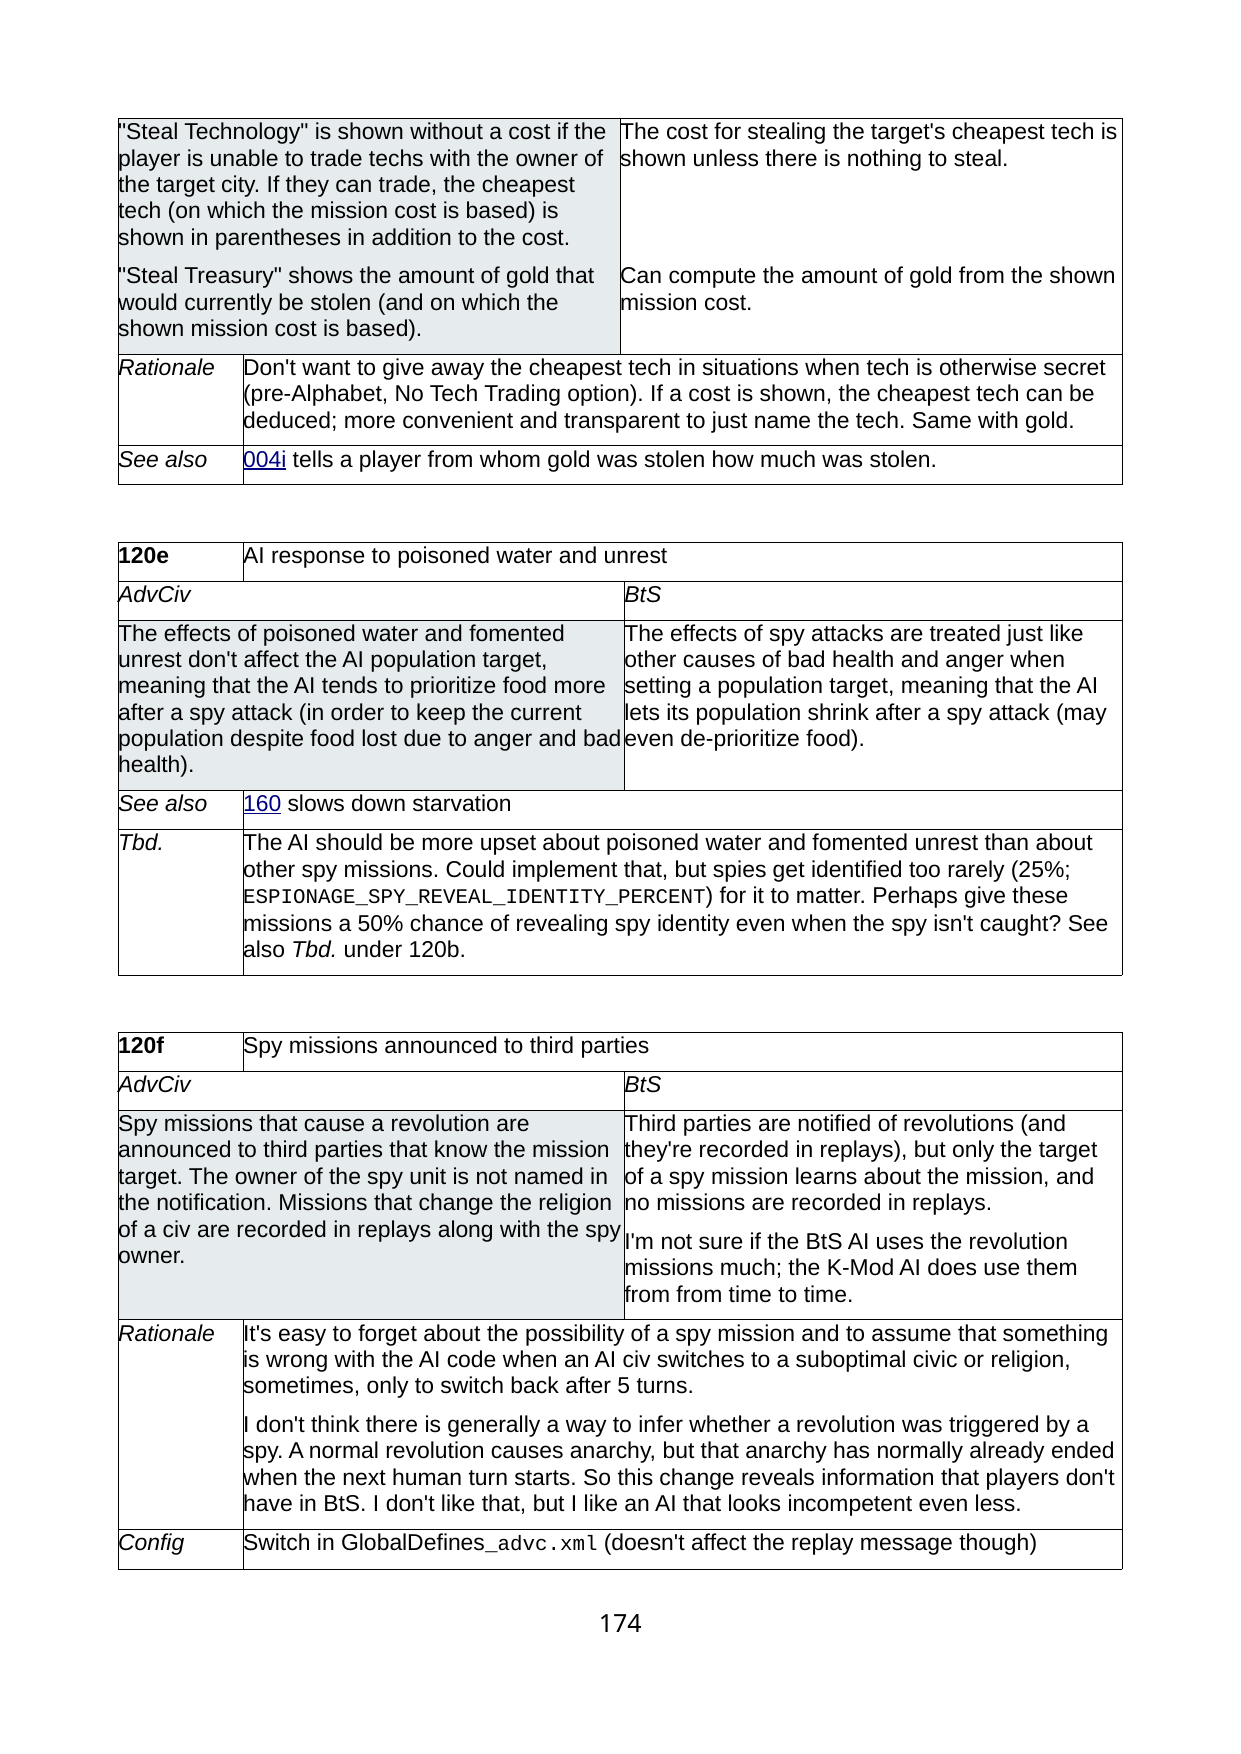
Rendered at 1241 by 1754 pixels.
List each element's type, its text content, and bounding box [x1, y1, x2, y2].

table_cell BtS [625, 1072, 1122, 1110]
table_cell The cost for stealing the target's cheapest tech is shown unless there is nothing to steal. Can compute the amount of gold from the shown mission cost. [621, 119, 1122, 354]
table_cell AdvCiv [119, 1072, 624, 1110]
table_cell Config [119, 1530, 243, 1569]
table_cell Don't want to give away the cheapest tech in situations when tech is otherwise secret (pre-Alphabet, No Tech Trading option). If a cost is shown, the cheapest tech can be deduced; more convenient and transparent to just name the tech. Same with gold. [244, 355, 1122, 445]
table_cell 004i tells a player from whom gold was stolen how much was stolen. [244, 446, 1122, 484]
table_cell BtS [625, 582, 1122, 619]
table_cell The effects of spy attacks are treated just like other causes of bad health and anger when setting a population target, meaning that the AI lets its population shrink after a spy attack (may even de-prioritize food). [625, 621, 1122, 790]
table_cell Tbd. [119, 830, 243, 975]
table_cell Spy missions that cause a revolution are announced to third parties that know the mission target. The owner of the spy unit is not named in the notification. Missions that change the religion of a civ are recorded in replays along with the spy owner. [119, 1111, 624, 1319]
table_cell Rationale [119, 1320, 243, 1529]
table_cell AdvCiv [119, 582, 624, 619]
table_cell 160 slows down starvation [244, 791, 1122, 829]
table_cell Rationale [119, 355, 243, 445]
table_cell "Steal Technology" is shown without a cost if the player is unable to trade techs with the owner of the target city. If they can trade, the cheapest tech (on which the mission cost is based) is shown in parentheses in addition to the cost. "Steal Treasury" shows the amount of gold that would currently be stolen (and on which the shown mission cost is based). [119, 119, 620, 354]
table_header 120f [119, 1033, 243, 1071]
table_header Spy missions announced to third parties [244, 1033, 1122, 1071]
table_cell Third parties are notified of revolutions (and they're recorded in replays), but only the target of a spy mission learns about the mission, and no missions are recorded in replays. I'm not sure if the BtS AI uses the revolution missions much; the K-Mod AI does use them from from time to time. [625, 1111, 1122, 1319]
table_cell The effects of poisoned water and fomented unrest don't affect the AI population target, meaning that the AI tends to prioritize food more after a spy attack (in order to keep the current population despite food lost due to anger and bad health). [119, 621, 624, 790]
table_cell See also [119, 791, 243, 829]
table_cell See also [119, 446, 243, 484]
table_cell The AI should be more upset about poisoned water and fomented unrest than about other spy missions. Could implement that, but spies get identified too rarely (25%; ESPIONAGE_SPY_REVEAL_IDENTITY_PERCENT) for it to matter. Perhaps give these missions a 50% chance of revealing spy identity even when the spy isn't caught? See also Tbd. under 120b. [244, 830, 1122, 975]
table_header 120e [119, 543, 243, 581]
table_cell Switch in GlobalDefines_advc.xml (doesn't affect the replay message though) [244, 1530, 1122, 1569]
table_header AI response to poisoned water and unrest [244, 543, 1122, 581]
table_cell It's easy to forget about the possibility of a spy mission and to assume that something is wrong with the AI code when an AI civ switches to a suboptimal civic or religion, sometimes, only to switch back after 5 turns. I don't think there is generally a way to infer whether a revolution was triggered by a spy. A normal revolution causes anarchy, but that anarchy has normally already ended when the next human turn starts. So this change reveals information that players don't have in BtS. I don't like that, but I like an AI that looks incompetent even less. [244, 1320, 1122, 1529]
